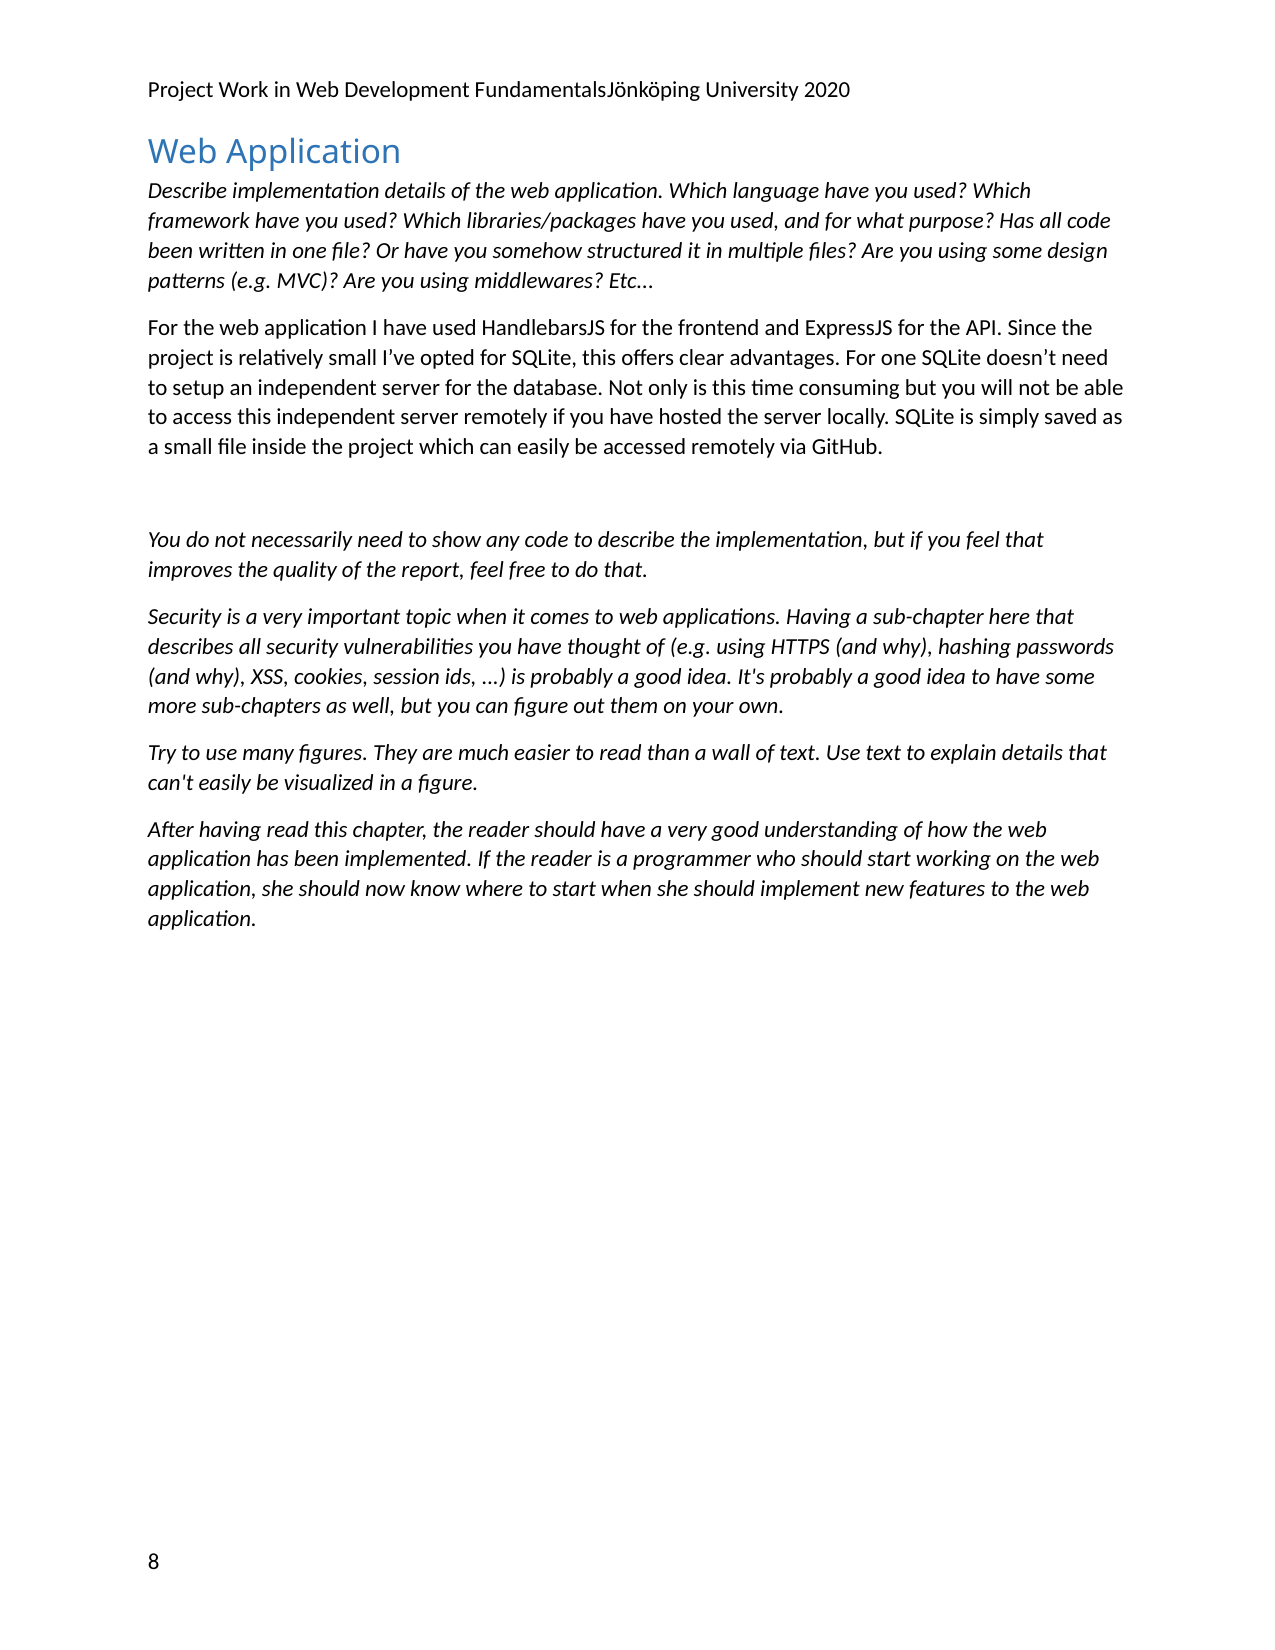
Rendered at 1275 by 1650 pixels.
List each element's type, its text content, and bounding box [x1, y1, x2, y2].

text For the web application I have used HandlebarsJS for the frontend and ExpressJS for the API. Since the project is relatively small I’ve opted for SQLite, this offers clear advantages. For one SQLite doesn’t need to setup an independent server for the database. Not only is this time consuming but you will not be able to access this independent server remotely if you have hosted the server locally. SQLite is simply saved as a small file inside the project which can easily be accessed remotely via GitHub. [148, 313, 1127, 460]
text Try to use many figures. They are much easier to read than a wall of text. Use text to explain details that can't easily be visualized in a figure. [148, 738, 1127, 796]
text After having read this chapter, the reader should have a very good understanding of how the web application has been implemented. If the reader is a programmer who should start working on the web application, she should now know where to start when she should implement new features to the web application. [148, 815, 1127, 932]
text Security is a very important topic when it comes to web applications. Having a sub-chapter here that describes all security vulnerabilities you have thought of (e.g. using HTTPS (and why), hashing passwords (and why), XSS, cookies, session ids, ...) is probably a good idea. It's probably a good idea to have some more sub-chapters as well, but you can figure out them on your own. [148, 602, 1127, 720]
subtitle Web Application [148, 128, 1127, 173]
text You do not necessarily need to show any code to describe the implementation, but if you feel that improves the quality of the report, feel free to do that. [148, 526, 1127, 583]
text Describe implementation details of the web application. Which language have you used? Which framework have you used? Which libraries/packages have you used, and for what purpose? Has all code been written in one file? Or have you somehow structured it in multiple files? Are you using some design patterns (e.g. MVC)? Are you using middlewares? Etc... [148, 177, 1127, 294]
